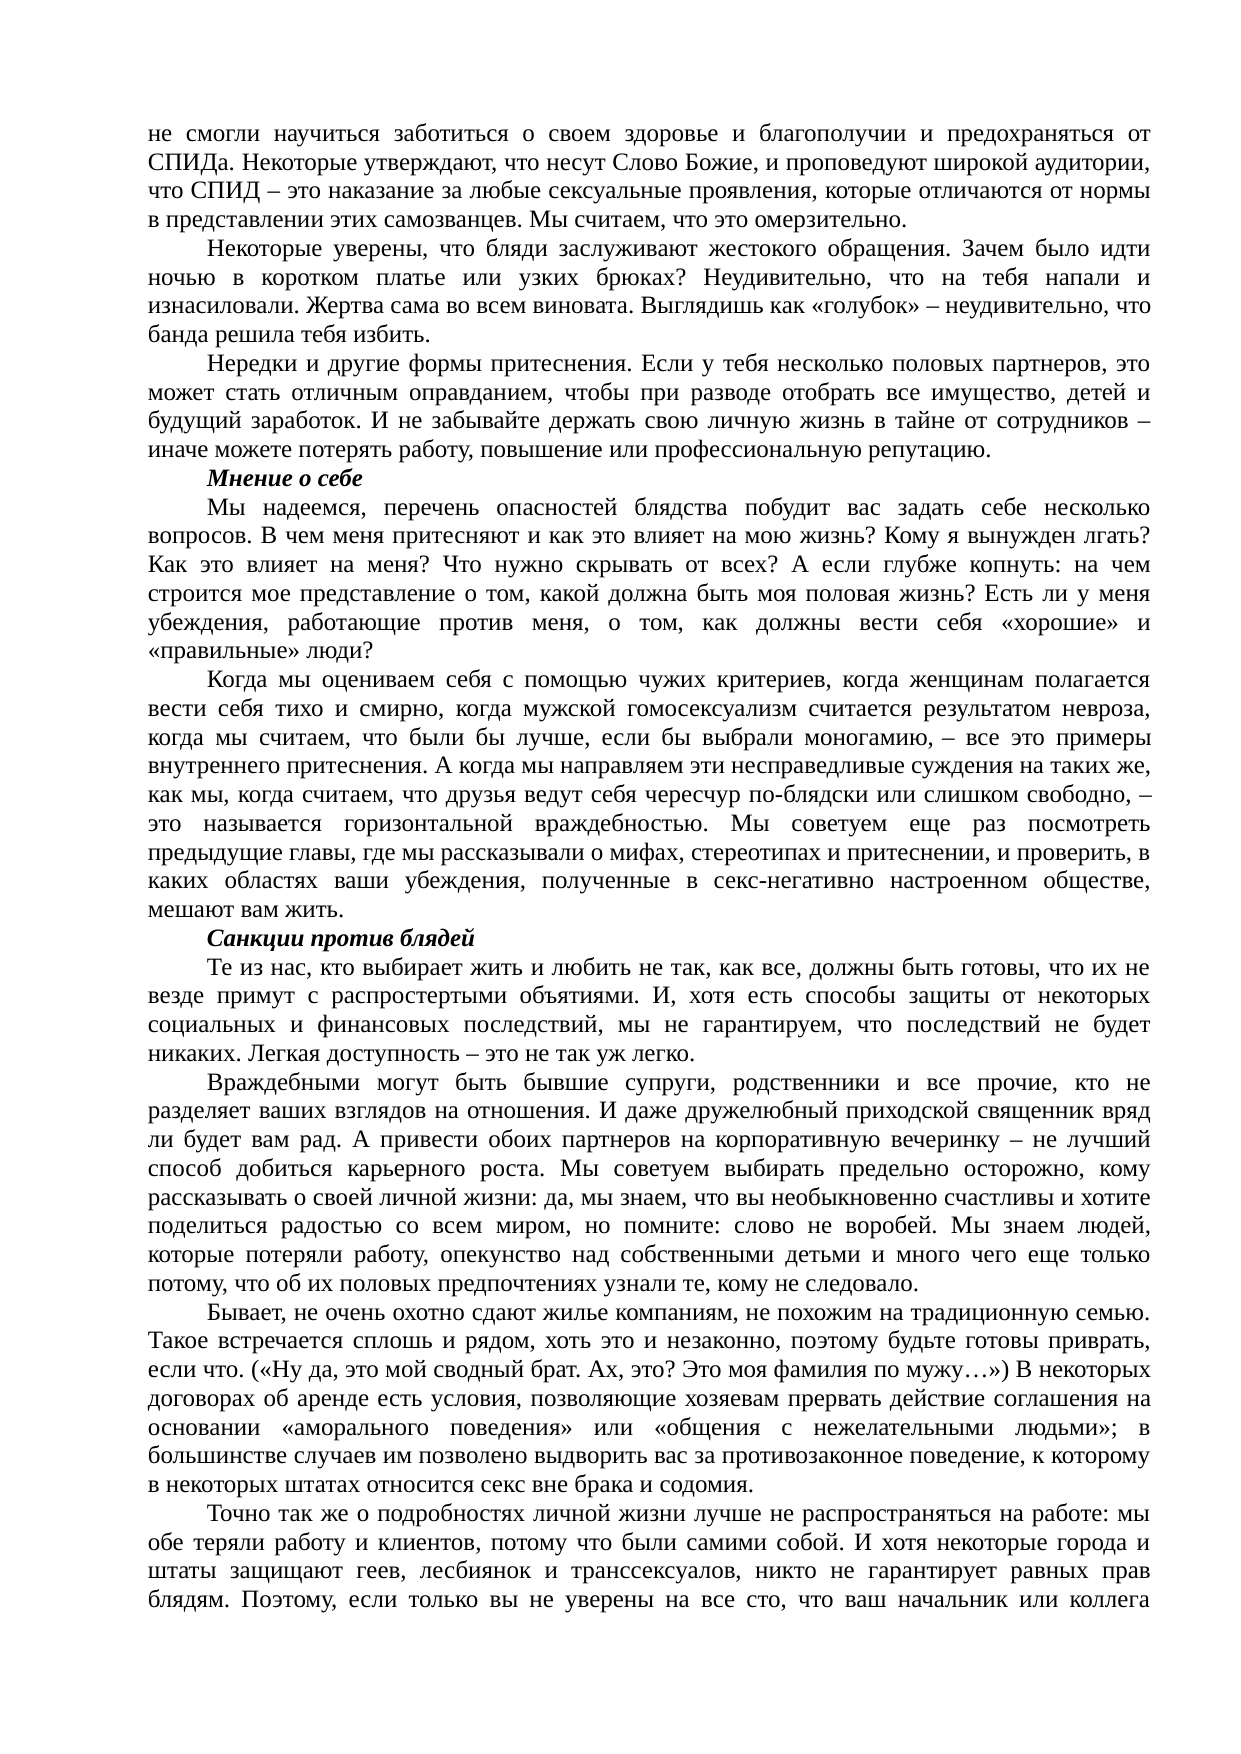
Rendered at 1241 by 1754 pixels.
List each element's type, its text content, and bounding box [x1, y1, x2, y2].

text Некоторые уверены, что бляди заслуживают жестокого обращения. Зачем было идти ночью в коротком платье или узких брюках? Неудивительно, что на тебя напали и изнасиловали. Жертва сама во всем виновата. Выглядишь как «голубок» – неудивительно, что банда решила тебя избить. [148, 233, 1152, 348]
text Санкции против блядей [148, 923, 1152, 952]
text Те из нас, кто выбирает жить и любить не так, как все, должны быть готовы, что их не везде примут с распростертыми объятиями. И, хотя есть способы защиты от некоторых социальных и финансовых последствий, мы не гарантируем, что последствий не будет никаких. Легкая доступность – это не так уж легко. [148, 952, 1152, 1067]
text не смогли научиться заботиться о своем здоровье и благополучии и предохраняться от СПИДа. Некоторые утверждают, что несут Слово Божие, и проповедуют широкой аудитории, что СПИД – это наказание за любые сексуальные проявления, которые отличаются от нормы в представлении этих самозванцев. Мы считаем, что это омерзительно. [148, 118, 1152, 233]
text Когда мы оцениваем себя с помощью чужих критериев, когда женщинам полагается вести себя тихо и смирно, когда мужской гомосексуализм считается результатом невроза, когда мы считаем, что были бы лучше, если бы выбрали моногамию, – все это примеры внутреннего притеснения. А когда мы направляем эти несправедливые суждения на таких же, как мы, когда считаем, что друзья ведут себя чересчур по-блядски или слишком свободно, – это называется горизонтальной враждебностью. Мы советуем еще раз посмотреть предыдущие главы, где мы рассказывали о мифах, стереотипах и притеснении, и проверить, в каких областях ваши убеждения, полученные в секс-негативно настроенном обществе, мешают вам жить. [148, 664, 1152, 923]
text Враждебными могут быть бывшие супруги, родственники и все прочие, кто не разделяет ваших взглядов на отношения. И даже дружелюбный приходской священник вряд ли будет вам рад. А привести обоих партнеров на корпоративную вечеринку – не лучший способ добиться карьерного роста. Мы советуем выбирать предельно осторожно, кому рассказывать о своей личной жизни: да, мы знаем, что вы необыкновенно счастливы и хотите поделиться радостью со всем миром, но помните: слово не воробей. Мы знаем людей, которые потеряли работу, опекунство над собственными детьми и много чего еще только потому, что об их половых предпочтениях узнали те, кому не следовало. [148, 1067, 1152, 1297]
text Мнение о себе [148, 463, 1152, 492]
text Мы надеемся, перечень опасностей блядства побудит вас задать себе несколько вопросов. В чем меня притесняют и как это влияет на мою жизнь? Кому я вынужден лгать? Как это влияет на меня? Что нужно скрывать от всех? А если глубже копнуть: на чем строится мое представление о том, какой должна быть моя половая жизнь? Есть ли у меня убеждения, работающие против меня, о том, как должны вести себя «хорошие» и «правильные» люди? [148, 492, 1152, 664]
text Точно так же о подробностях личной жизни лучше не распространяться на работе: мы обе теряли работу и клиентов, потому что были самими собой. И хотя некоторые города и штаты защищают геев, лесбиянок и транссексуалов, никто не гарантирует равных прав блядям. Поэтому, если только вы не уверены на все сто, что ваш начальник или коллега [148, 1498, 1152, 1613]
text Нередки и другие формы притеснения. Если у тебя несколько половых партнеров, это может стать отличным оправданием, чтобы при разводе отобрать все имущество, детей и будущий заработок. И не забывайте держать свою личную жизнь в тайне от сотрудников – иначе можете потерять работу, повышение или профессиональную репутацию. [148, 348, 1152, 463]
text Бывает, не очень охотно сдают жилье компаниям, не похожим на традиционную семью. Такое встречается сплошь и рядом, хоть это и незаконно, поэтому будьте готовы приврать, если что. («Ну да, это мой сводный брат. Ах, это? Это моя фамилия по мужу…») В некоторых договорах об аренде есть условия, позволяющие хозяевам прервать действие соглашения на основании «аморального поведения» или «общения с нежелательными людьми»; в большинстве случаев им позволено выдворить вас за противозаконное поведение, к которому в некоторых штатах относится секс вне брака и содомия. [148, 1297, 1152, 1498]
